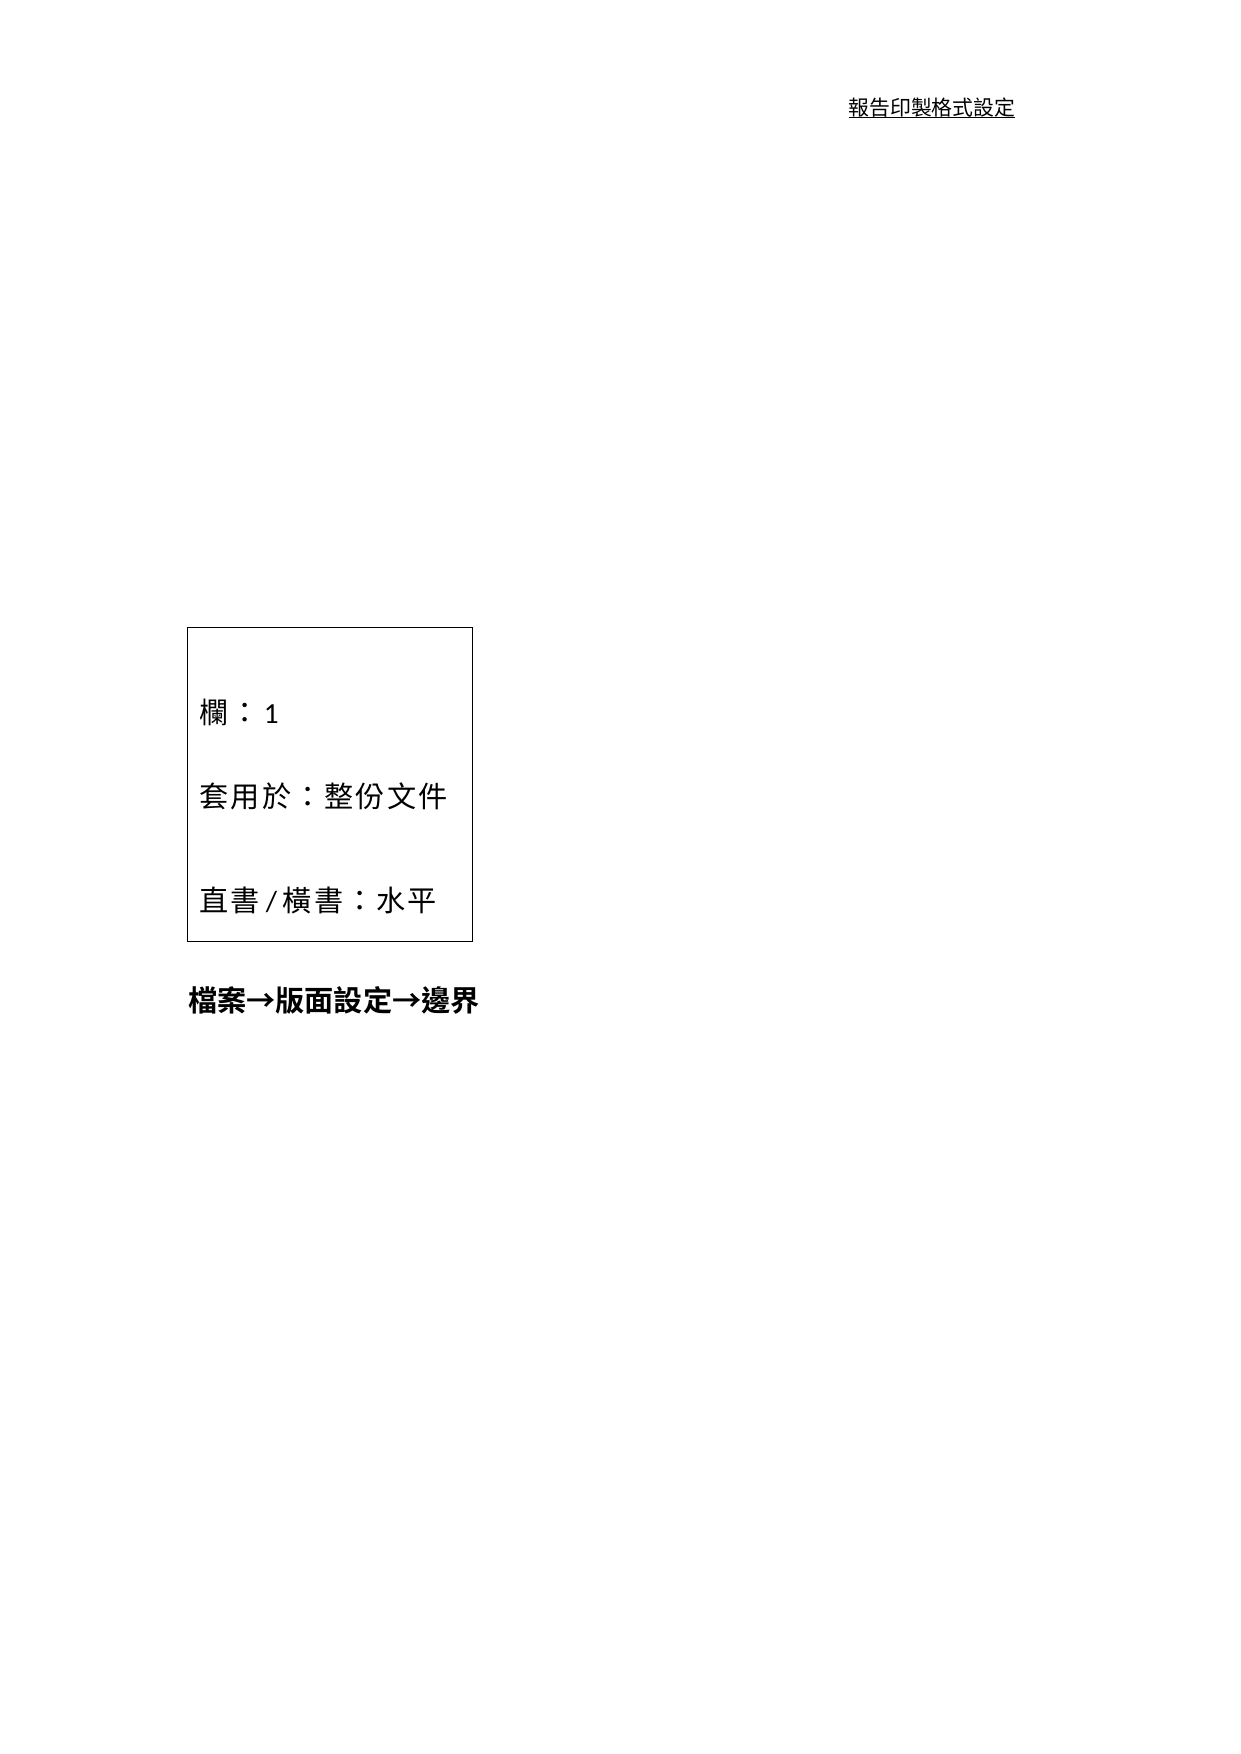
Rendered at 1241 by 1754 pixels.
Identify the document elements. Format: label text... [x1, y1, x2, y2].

text 檔案→版面設定→邊界 [188, 977, 1052, 1019]
table_header 欄：1 套用於：整份文件 直書/橫書：水平 [188, 628, 472, 941]
